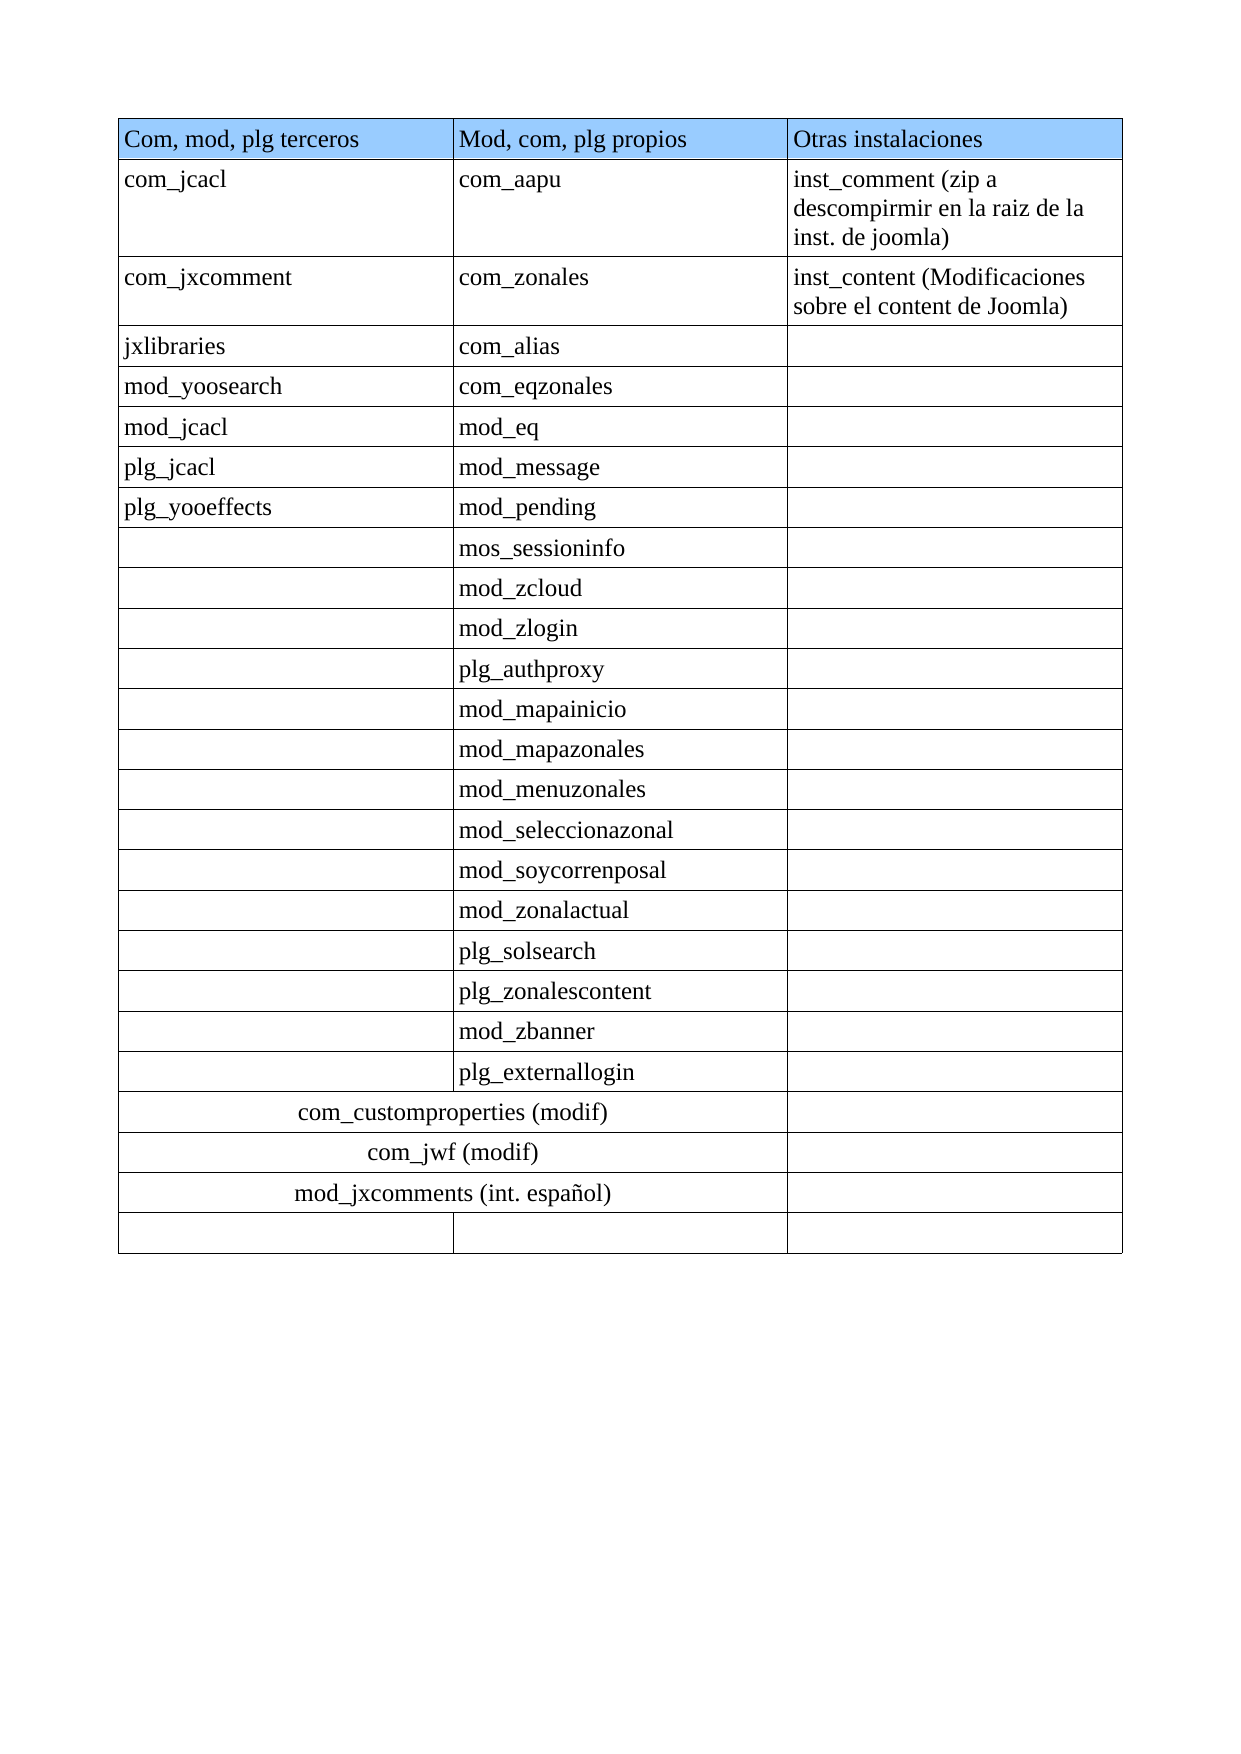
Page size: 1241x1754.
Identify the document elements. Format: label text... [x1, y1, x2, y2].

table_cell com_eqzonales [454, 367, 787, 406]
table_cell com_jwf (modif) [119, 1133, 787, 1172]
table_cell com_alias [454, 326, 787, 366]
table_cell [119, 850, 453, 890]
table_cell [119, 770, 453, 809]
table_cell mod_message [454, 447, 787, 487]
table_cell [788, 1052, 1122, 1091]
table_cell [788, 689, 1122, 728]
table_cell [119, 568, 453, 607]
table_cell mod_mapazonales [454, 730, 787, 769]
table_cell [788, 407, 1122, 446]
table_cell plg_externallogin [454, 1052, 787, 1091]
table_cell [119, 810, 453, 849]
table_cell mod_zbanner [454, 1012, 787, 1051]
table_cell [788, 770, 1122, 809]
table_cell [788, 1092, 1122, 1132]
table_cell mod_yoosearch [119, 367, 453, 406]
table_header Otras instalaciones [788, 119, 1122, 158]
table_cell mod_soycorrenposal [454, 850, 787, 890]
table_cell [119, 528, 453, 567]
table_cell plg_yooeffects [119, 488, 453, 527]
table_cell jxlibraries [119, 326, 453, 366]
table_cell inst_content (Modificaciones sobre el content de Joomla) [788, 257, 1122, 325]
table_cell [119, 1213, 453, 1252]
table_cell com_zonales [454, 257, 787, 325]
table_cell [788, 528, 1122, 567]
table_cell plg_jcacl [119, 447, 453, 487]
table_cell mod_eq [454, 407, 787, 446]
table_cell [788, 488, 1122, 527]
table_cell [788, 1012, 1122, 1051]
table_cell com_jxcomment [119, 257, 453, 325]
table_cell [454, 1213, 787, 1252]
table_cell [788, 971, 1122, 1011]
table_cell [788, 1173, 1122, 1212]
table_cell mod_mapainicio [454, 689, 787, 728]
table_cell [788, 609, 1122, 648]
table_cell mod_menuzonales [454, 770, 787, 809]
table_cell [788, 850, 1122, 890]
table_cell [119, 649, 453, 688]
table_cell com_jcacl [119, 160, 453, 256]
table_cell mod_zonalactual [454, 891, 787, 930]
table_cell plg_zonalescontent [454, 971, 787, 1011]
table_cell inst_comment (zip a descompirmir en la raiz de la inst. de joomla) [788, 160, 1122, 256]
table_cell [119, 971, 453, 1011]
table_cell [788, 931, 1122, 970]
table_cell [119, 1052, 453, 1091]
table_cell [788, 1213, 1122, 1252]
table_cell [119, 891, 453, 930]
table_cell [788, 730, 1122, 769]
table_cell [788, 568, 1122, 607]
table_cell [788, 810, 1122, 849]
table_cell com_aapu [454, 160, 787, 256]
table_cell [119, 730, 453, 769]
table_cell plg_solsearch [454, 931, 787, 970]
table_cell [119, 1012, 453, 1051]
table_cell [788, 891, 1122, 930]
table_header Mod, com, plg propios [454, 119, 787, 158]
table_cell [788, 447, 1122, 487]
table_cell plg_authproxy [454, 649, 787, 688]
table_cell [119, 931, 453, 970]
table_cell mod_zcloud [454, 568, 787, 607]
table_cell mod_jcacl [119, 407, 453, 446]
table_cell [788, 326, 1122, 366]
table_cell mod_zlogin [454, 609, 787, 648]
table_cell [119, 609, 453, 648]
table_cell [788, 649, 1122, 688]
table_cell [119, 689, 453, 728]
table_cell mod_jxcomments (int. español) [119, 1173, 787, 1212]
table_cell com_customproperties (modif) [119, 1092, 787, 1132]
table_cell mos_sessioninfo [454, 528, 787, 567]
table_cell [788, 1133, 1122, 1172]
table_cell mod_pending [454, 488, 787, 527]
table_header Com, mod, plg terceros [119, 119, 453, 158]
table_cell [788, 367, 1122, 406]
table_cell mod_seleccionazonal [454, 810, 787, 849]
